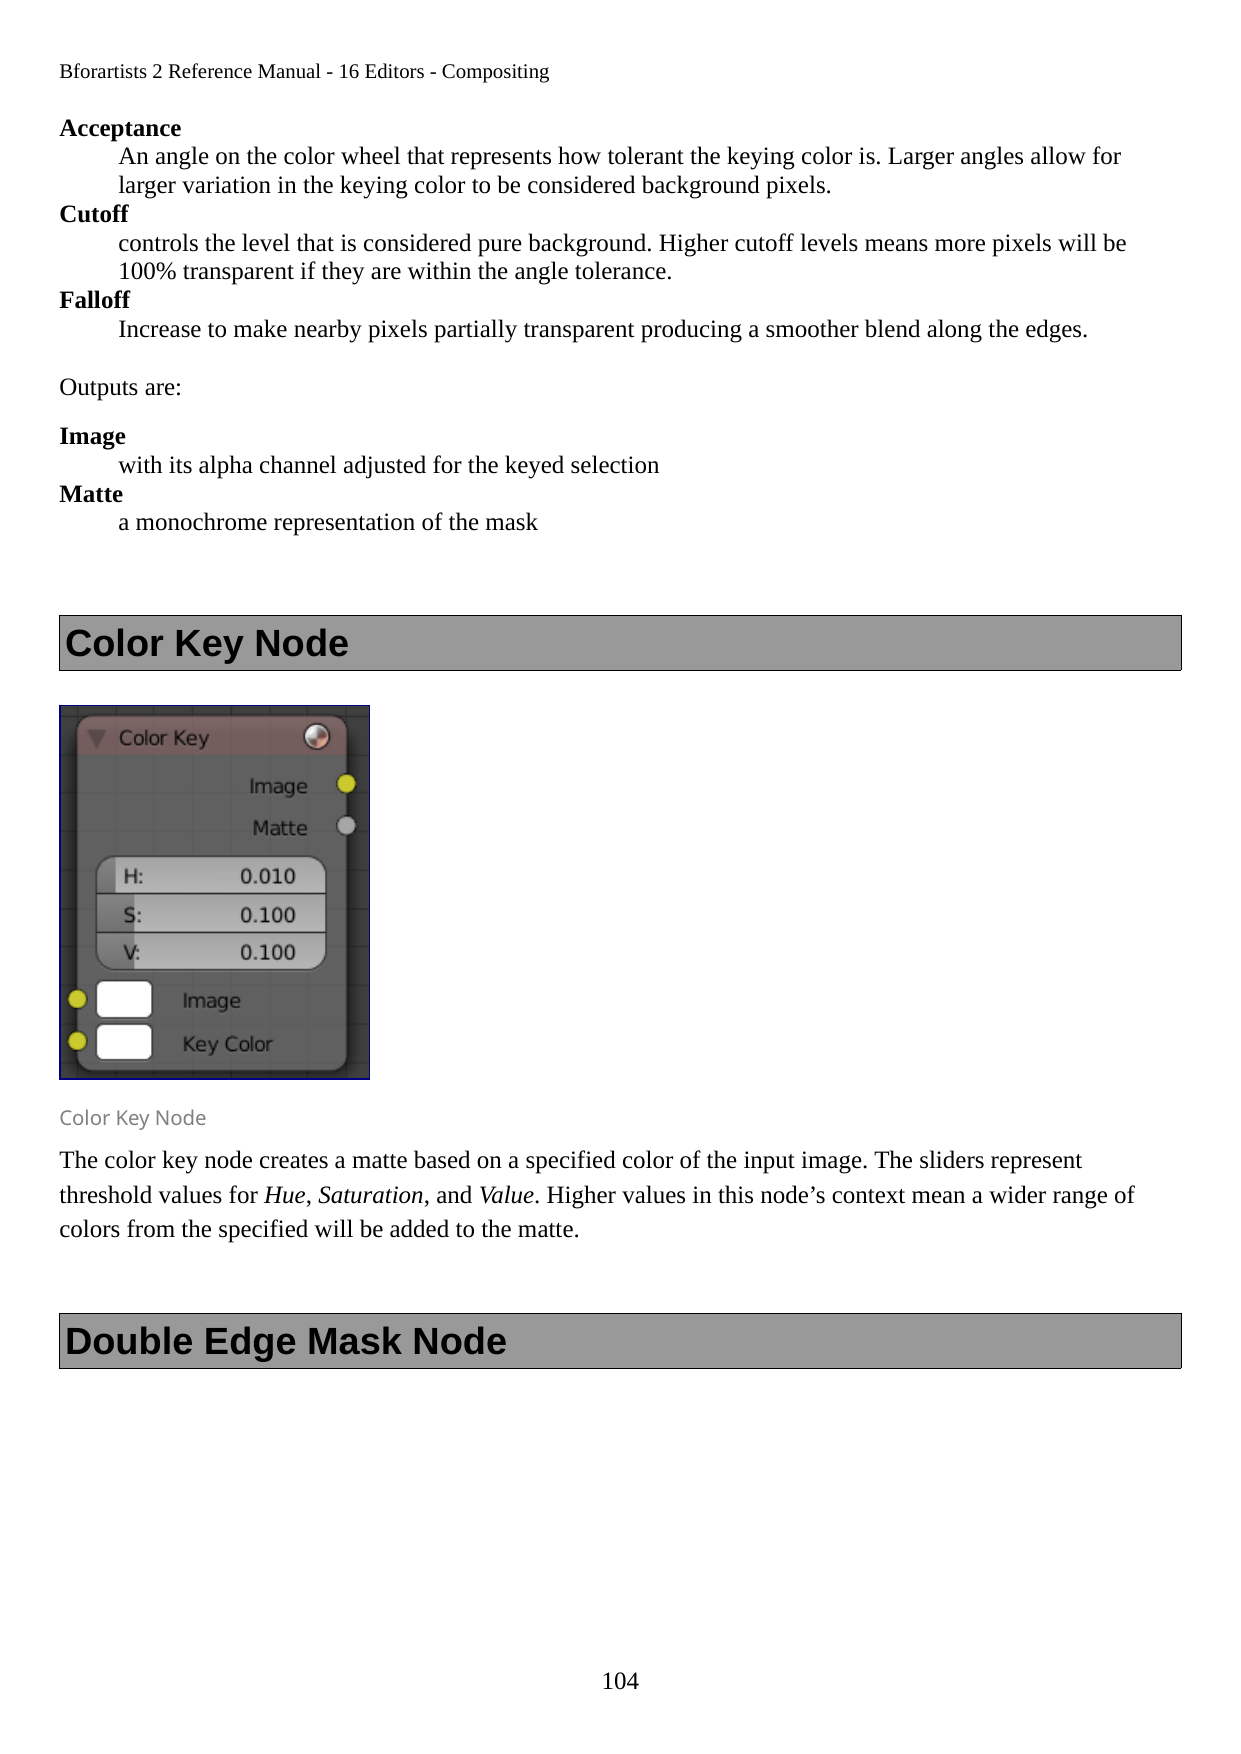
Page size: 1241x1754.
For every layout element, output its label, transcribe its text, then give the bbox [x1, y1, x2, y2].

list controls the level that is considered pure background. Higher cutoff levels means more pixels will be 100% transparent if they are within the angle tolerance. [118, 228, 1181, 285]
text Color Key Node [59, 1100, 1181, 1131]
subtitle Acceptance [59, 113, 1181, 141]
text Outputs are: [59, 372, 1181, 401]
subtitle Falloff [59, 285, 1181, 314]
table_header Double Edge Mask Node [60, 1314, 1181, 1368]
picture [61, 706, 369, 1078]
text The color key node creates a matte based on a specified color of the input image. The sliders represent threshold values for Hue, Saturation, and Value. Higher values in this node’s context mean a wider range of colors from the specified will be added to the matte. [59, 1146, 1181, 1243]
list Increase to make nearby pixels partially transparent producing a smoother blend along the edges. [118, 314, 1181, 343]
subtitle Matte [59, 479, 1181, 507]
list An angle on the color wheel that represents how tolerant the keying color is. Larger angles allow for larger variation in the keying color to be considered background pixels. [118, 141, 1181, 199]
subtitle Image [59, 421, 1181, 450]
list with its alpha channel adjusted for the keyed selection [118, 450, 1181, 479]
table_header Color Key Node [60, 616, 1181, 670]
subtitle Cutoff [59, 199, 1181, 228]
list a monochrome representation of the mask [118, 507, 1181, 536]
